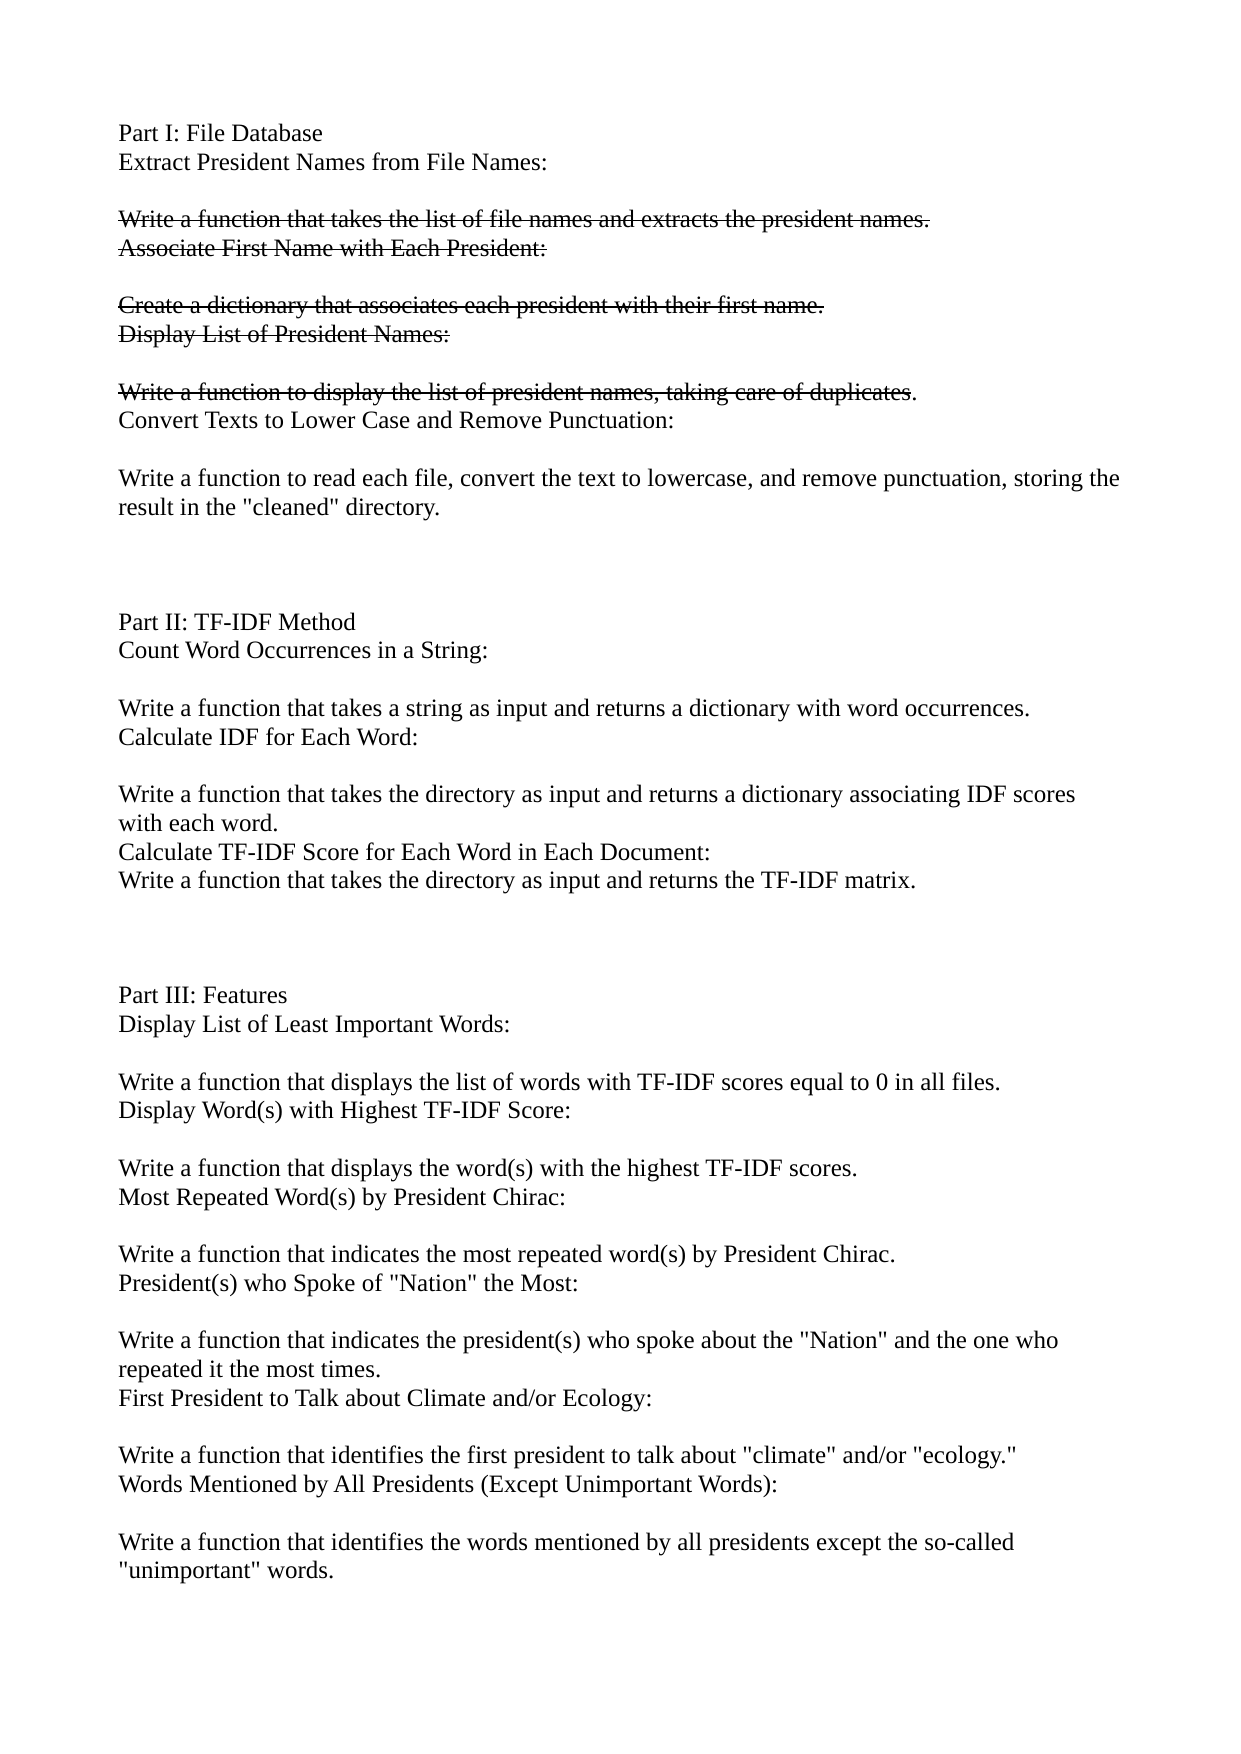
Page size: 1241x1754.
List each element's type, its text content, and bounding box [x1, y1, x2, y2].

text Part I: File Database Extract President Names from File Names: Write a function that takes the list of file names and extracts the president names. Associate First Name with Each President: Create a dictionary that associates each president with their first name. Display List of President Names: Write a function to display the list of president names, taking care of duplicates. Convert Texts to Lower Case and Remove Punctuation: Write a function to read each file, convert the text to lowercase, and remove punctuation, storing the result in the "cleaned" directory. [118, 118, 1122, 549]
text Part III: Features Display List of Least Important Words: Write a function that displays the list of words with TF-IDF scores equal to 0 in all files. Display Word(s) with Highest TF-IDF Score: Write a function that displays the word(s) with the highest TF-IDF scores. Most Repeated Word(s) by President Chirac: Write a function that indicates the most repeated word(s) by President Chirac. President(s) who Spoke of "Nation" the Most: Write a function that indicates the president(s) who spoke about the "Nation" and the one who repeated it the most times. First President to Talk about Climate and/or Ecology: Write a function that identifies the first president to talk about "climate" and/or "ecology." Words Mentioned by All Presidents (Except Unimportant Words): Write a function that identifies the words mentioned by all presidents except the so-called "unimportant" words. [118, 981, 1122, 1613]
text Part II: TF-IDF Method Count Word Occurrences in a String: Write a function that takes a string as input and returns a dictionary with word occurrences. Calculate IDF for Each Word: Write a function that takes the directory as input and returns a dictionary associating IDF scores with each word. Calculate TF-IDF Score for Each Word in Each Document: Write a function that takes the directory as input and returns the TF-IDF matrix. [118, 607, 1122, 923]
